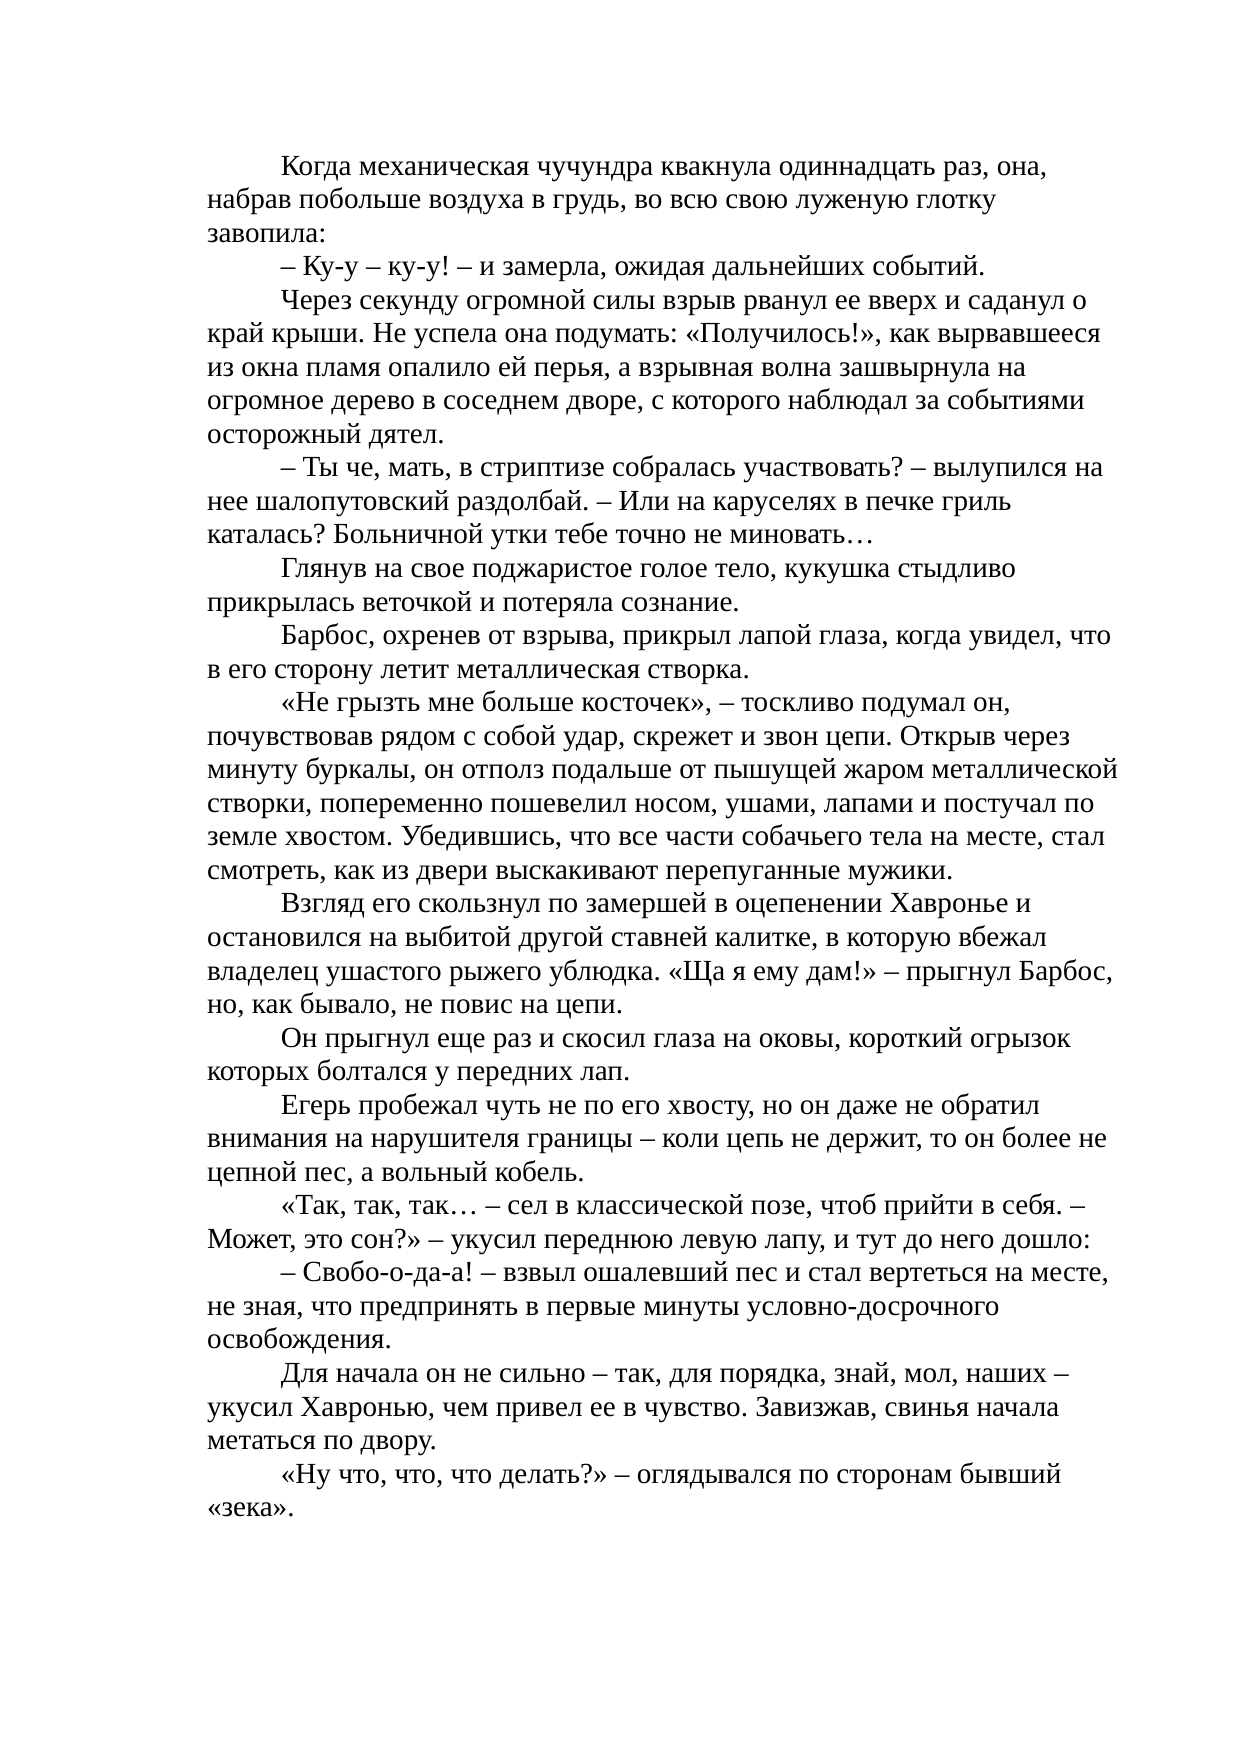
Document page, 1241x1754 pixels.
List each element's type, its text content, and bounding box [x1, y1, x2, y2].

text – Ку-у – ку-у! – и замерла, ожидая дальнейших событий. [207, 248, 1122, 282]
text Глянув на свое поджаристое голое тело, кукушка стыдливо прикрылась веточкой и потеряла сознание. [207, 550, 1122, 617]
text «Так, так, так… – сел в классической позе, чтоб прийти в себя. – Может, это сон?» – укусил переднюю левую лапу, и тут до него дошло: [207, 1187, 1122, 1254]
text – Ты че, мать, в стриптизе собралась участвовать? – вылупился на нее шалопутовский раздолбай. – Или на каруселях в печке гриль каталась? Больничной утки тебе точно не миновать… [207, 449, 1122, 550]
text Егерь пробежал чуть не по его хвосту, но он даже не обратил внимания на нарушителя границы – коли цепь не держит, то он более не цепной пес, а вольный кобель. [207, 1087, 1122, 1187]
text Для начала он не сильно – так, для порядка, знай, мол, наших – укусил Хавронью, чем привел ее в чувство. Завизжав, свинья начала метаться по двору. [207, 1355, 1122, 1456]
text «Не грызть мне больше косточек», – тоскливо подумал он, почувствовав рядом с собой удар, скрежет и звон цепи. Открыв через минуту буркалы, он отполз подальше от пышущей жаром металлической створки, попеременно пошевелил носом, ушами, лапами и постучал по земле хвостом. Убедившись, что все части собачьего тела на месте, стал смотреть, как из двери выскакивают перепуганные мужики. [207, 684, 1122, 886]
text Барбос, охренев от взрыва, прикрыл лапой глаза, когда увидел, что в его сторону летит металлическая створка. [207, 617, 1122, 684]
text – Свобо-о-да-а! – взвыл ошалевший пес и стал вертеться на месте, не зная, что предпринять в первые минуты условно-досрочного освобождения. [207, 1254, 1122, 1355]
text Он прыгнул еще раз и скосил глаза на оковы, короткий огрызок которых болтался у передних лап. [207, 1020, 1122, 1087]
text «Ну что, что, что делать?» – оглядывался по сторонам бывший «зека». [207, 1456, 1122, 1523]
text Взгляд его скользнул по замершей в оцепенении Хавронье и остановился на выбитой другой ставней калитке, в которую вбежал владелец ушастого рыжего ублюдка. «Ща я ему дам!» – прыгнул Барбос, но, как бывало, не повис на цепи. [207, 886, 1122, 1020]
text Через секунду огромной силы взрыв рванул ее вверх и саданул о край крыши. Не успела она подумать: «Получилось!», как вырвавшееся из окна пламя опалило ей перья, а взрывная волна зашвырнула на огромное дерево в соседнем дворе, с которого наблюдал за событиями осторожный дятел. [207, 282, 1122, 449]
text Когда механическая чучундра квакнула одиннадцать раз, она, набрав побольше воздуха в грудь, во всю свою луженую глотку завопила: [207, 148, 1122, 248]
